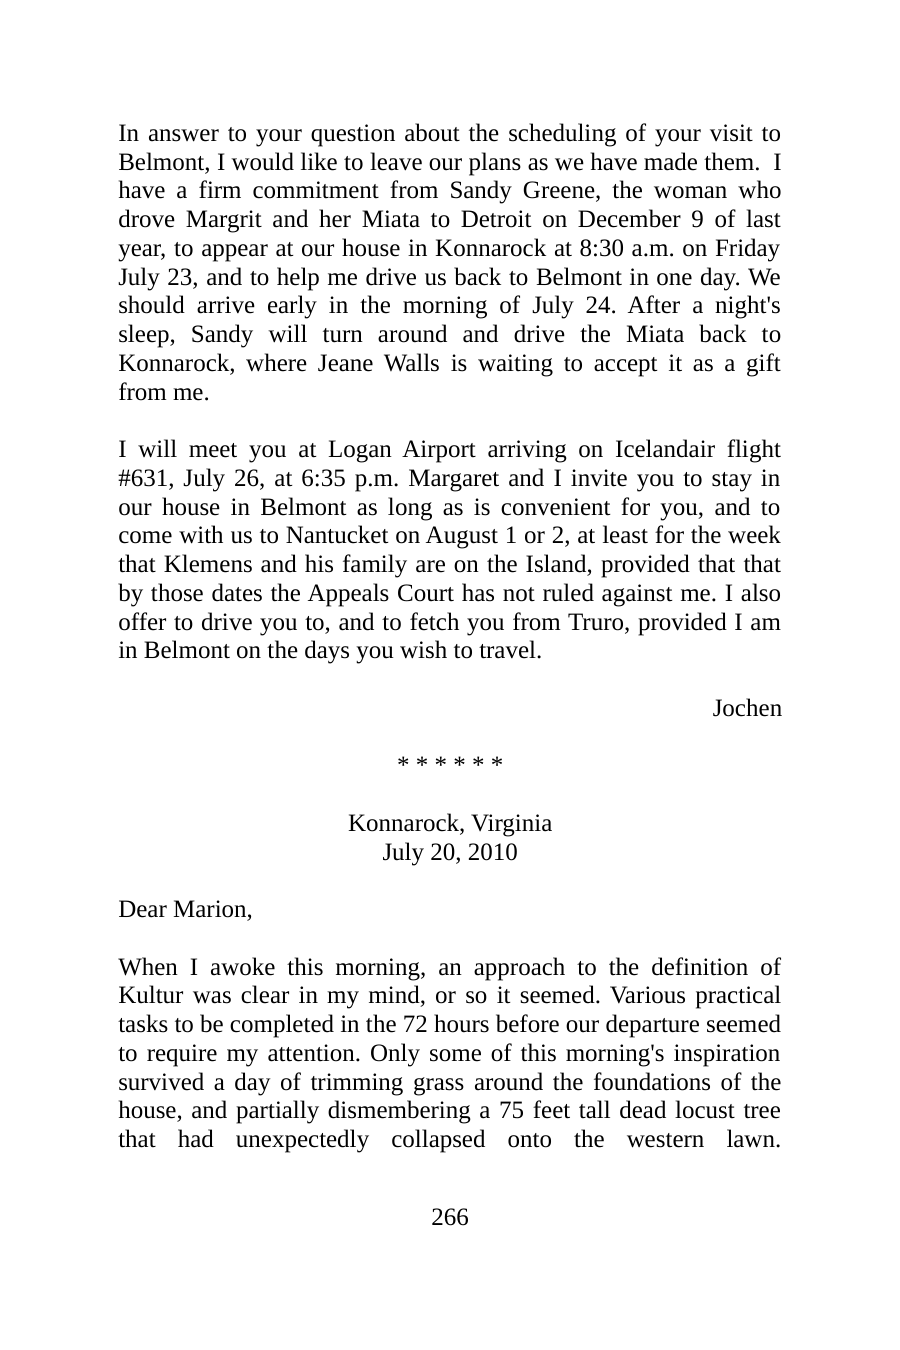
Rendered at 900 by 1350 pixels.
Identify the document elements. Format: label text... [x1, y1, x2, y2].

text * * * * * * [118, 751, 782, 779]
text July 20, 2010 [118, 837, 782, 866]
text In answer to your question about the scheduling of your visit to Belmont, I would like to leave our plans as we have made them. I have a firm commitment from Sandy Greene, the woman who drove Margrit and her Miata to Detroit on December 9 of last year, to appear at our house in Konnarock at 8:30 a.m. on Friday July 23, and to help me drive us back to Belmont in one day. We should arrive early in the morning of July 24. After a night's sleep, Sandy will turn around and drive the Miata back to Konnarock, where Jeane Walls is waiting to accept it as a gift from me. [118, 118, 782, 406]
text Konnarock, Virginia [118, 808, 782, 837]
text Dear Marion, [118, 894, 782, 923]
text I will meet you at Logan Airport arriving on Icelandair flight #631, July 26, at 6:35 p.m. Margaret and I invite you to stay in our house in Belmont as long as is convenient for you, and to come with us to Nantucket on August 1 or 2, at least for the week that Klemens and his family are on the Island, provided that that by those dates the Appeals Court has not ruled against me. I also offer to drive you to, and to fetch you from Truro, provided I am in Belmont on the days you wish to travel. [118, 434, 782, 664]
text Jochen [118, 693, 782, 722]
text When I awoke this morning, an approach to the definition of Kultur was clear in my mind, or so it seemed. Various practical tasks to be completed in the 72 hours before our departure seemed to require my attention. Only some of this morning's inspiration survived a day of trimming grass around the foundations of the house, and partially dismembering a 75 feet tall dead locust tree that had unexpectedly collapsed onto the western lawn. [118, 952, 782, 1153]
